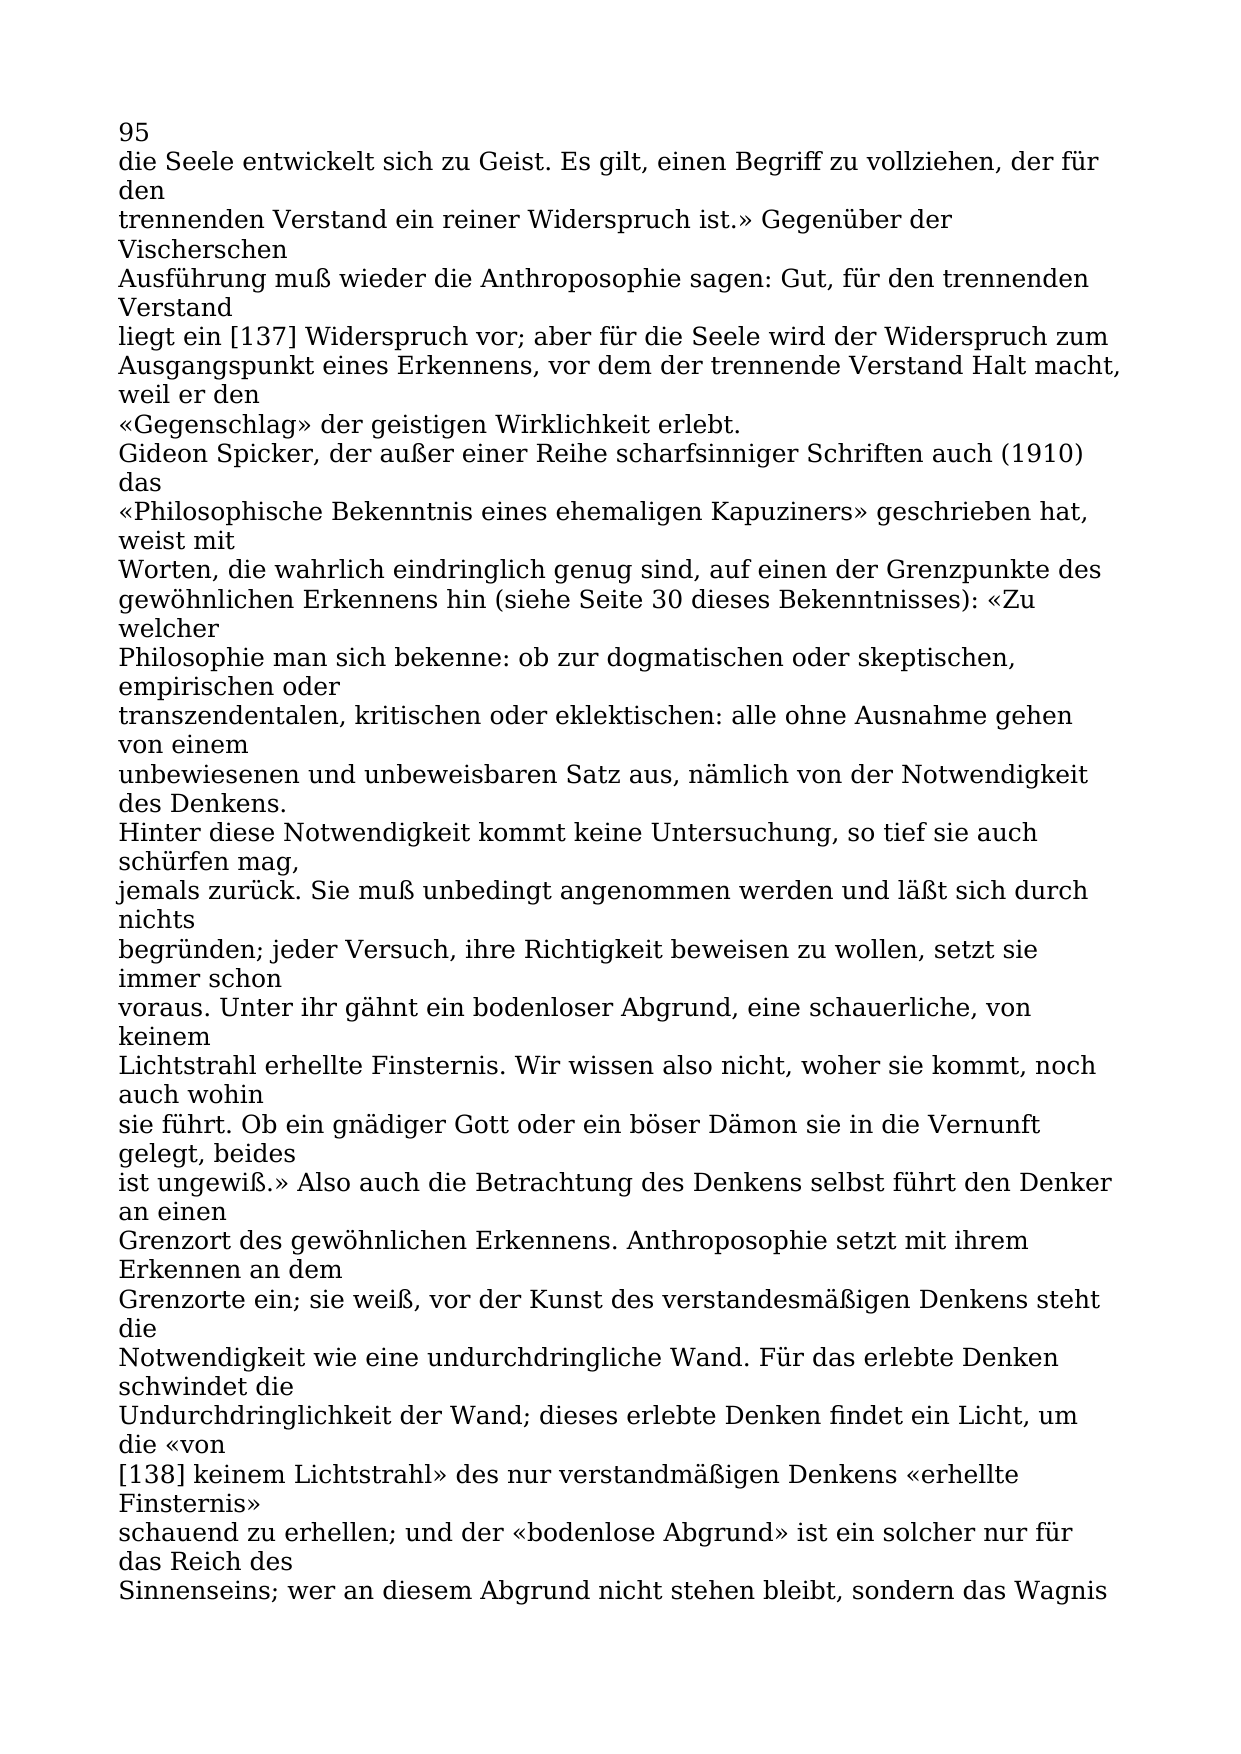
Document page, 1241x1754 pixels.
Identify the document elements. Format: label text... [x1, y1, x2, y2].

text Ausgangspunkt eines Erkennens, vor dem der trennende Verstand Halt macht, weil er den [118, 351, 1122, 410]
text Lichtstrahl erhellte Finsternis. Wir wissen also nicht, woher sie kommt, noch auch wohin [118, 1051, 1122, 1110]
text Grenzorte ein; sie weiß, vor der Kunst des verstandesmäßigen Denkens steht die [118, 1285, 1122, 1343]
text Gideon Spicker, der außer einer Reihe scharfsinniger Schriften auch (1910) das [118, 439, 1122, 497]
text sie führt. Ob ein gnädiger Gott oder ein böser Dämon sie in die Vernunft gelegt, beides [118, 1110, 1122, 1168]
text voraus. Unter ihr gähnt ein bodenloser Abgrund, eine schauerliche, von keinem [118, 993, 1122, 1051]
text begründen; jeder Versuch, ihre Richtigkeit beweisen zu wollen, setzt sie immer schon [118, 935, 1122, 993]
text Notwendigkeit wie eine undurchdringliche Wand. Für das erlebte Denken schwindet die [118, 1343, 1122, 1401]
text «Philosophische Bekenntnis eines ehemaligen Kapuziners» geschrieben hat, weist mit [118, 497, 1122, 556]
text ist ungewiß.» Also auch die Betrachtung des Denkens selbst führt den Denker an einen [118, 1168, 1122, 1226]
text unbewiesenen und unbeweisbaren Satz aus, nämlich von der Notwendigkeit des Denkens. [118, 760, 1122, 818]
text «Gegenschlag» der geistigen Wirklichkeit erlebt. [118, 410, 1122, 439]
text liegt ein [137] Widerspruch vor; aber für die Seele wird der Widerspruch zum [118, 322, 1122, 351]
text Philosophie man sich bekenne: ob zur dogmatischen oder skeptischen, empirischen oder [118, 643, 1122, 701]
text die Seele entwickelt sich zu Geist. Es gilt, einen Begriff zu vollziehen, der für den [118, 147, 1122, 206]
text Sinnenseins; wer an diesem Abgrund nicht stehen bleibt, sondern das Wagnis [118, 1576, 1122, 1606]
text Undurchdringlichkeit der Wand; dieses erlebte Denken findet ein Licht, um die «von [118, 1401, 1122, 1460]
text Worten, die wahrlich eindringlich genug sind, auf einen der Grenzpunkte des [118, 556, 1122, 585]
text 95 [118, 118, 1122, 147]
text jemals zurück. Sie muß unbedingt angenommen werden und läßt sich durch nichts [118, 876, 1122, 935]
text Hinter diese Notwendigkeit kommt keine Untersuchung, so tief sie auch schürfen mag, [118, 818, 1122, 876]
text gewöhnlichen Erkennens hin (siehe Seite 30 dieses Bekenntnisses): «Zu welcher [118, 585, 1122, 643]
text transzendentalen, kritischen oder eklektischen: alle ohne Ausnahme gehen von einem [118, 701, 1122, 760]
text [138] keinem Lichtstrahl» des nur verstandmäßigen Denkens «erhellte Finsternis» [118, 1460, 1122, 1518]
text trennenden Verstand ein reiner Widerspruch ist.» Gegenüber der Vischerschen [118, 206, 1122, 264]
text Grenzort des gewöhnlichen Erkennens. Anthroposophie setzt mit ihrem Erkennen an dem [118, 1226, 1122, 1285]
text Ausführung muß wieder die Anthroposophie sagen: Gut, für den trennenden Verstand [118, 264, 1122, 322]
text schauend zu erhellen; und der «bodenlose Abgrund» ist ein solcher nur für das Reich des [118, 1518, 1122, 1576]
